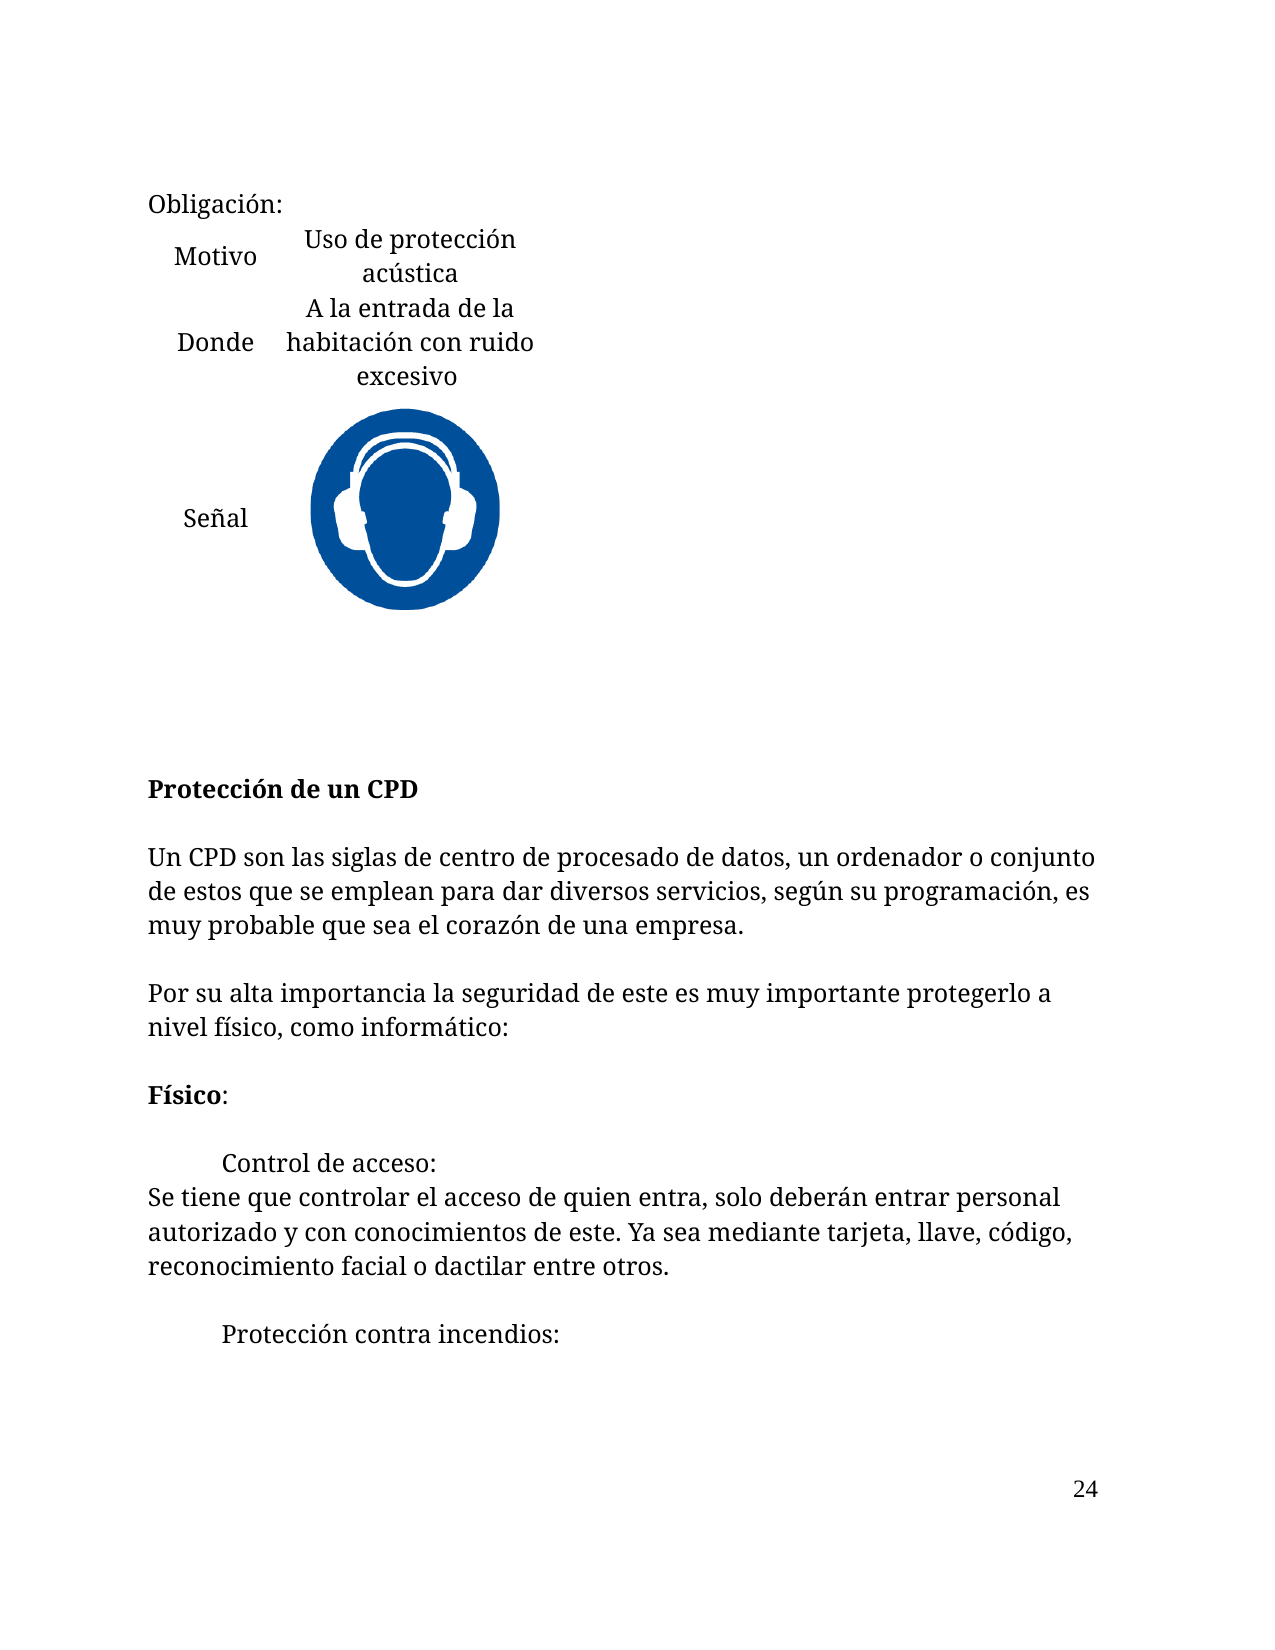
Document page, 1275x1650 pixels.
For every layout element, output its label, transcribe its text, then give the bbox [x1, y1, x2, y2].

table_cell [537, 393, 785, 643]
picture [310, 408, 500, 610]
table_cell Donde [148, 291, 283, 393]
table_cell A la entrada de la habitación con ruido excesivo [284, 291, 537, 393]
text Protección de un CPD [148, 771, 1098, 805]
table_header [785, 220, 1098, 291]
table_cell Señal [148, 393, 283, 643]
table_cell [284, 393, 537, 643]
table_header Motivo [148, 220, 283, 291]
text Obligación: [148, 186, 1098, 220]
table_cell [785, 291, 1098, 393]
table_header [537, 220, 785, 291]
text Protección contra incendios: [148, 1316, 1098, 1350]
table_header Uso de protección acústica [284, 220, 537, 291]
text Físico: [148, 1078, 1098, 1112]
text Control de acceso: [148, 1146, 1098, 1180]
table_cell [785, 393, 1098, 643]
table_cell [537, 291, 785, 393]
text Por su alta importancia la seguridad de este es muy importante protegerlo a nivel físico, como informático: [148, 976, 1098, 1044]
text Se tiene que controlar el acceso de quien entra, solo deberán entrar personal autorizado y con conocimientos de este. Ya sea mediante tarjeta, llave, código, reconocimiento facial o dactilar entre otros. [148, 1180, 1098, 1282]
text Un CPD son las siglas de centro de procesado de datos, un ordenador o conjunto de estos que se emplean para dar diversos servicios, según su programación, es muy probable que sea el corazón de una empresa. [148, 839, 1098, 942]
